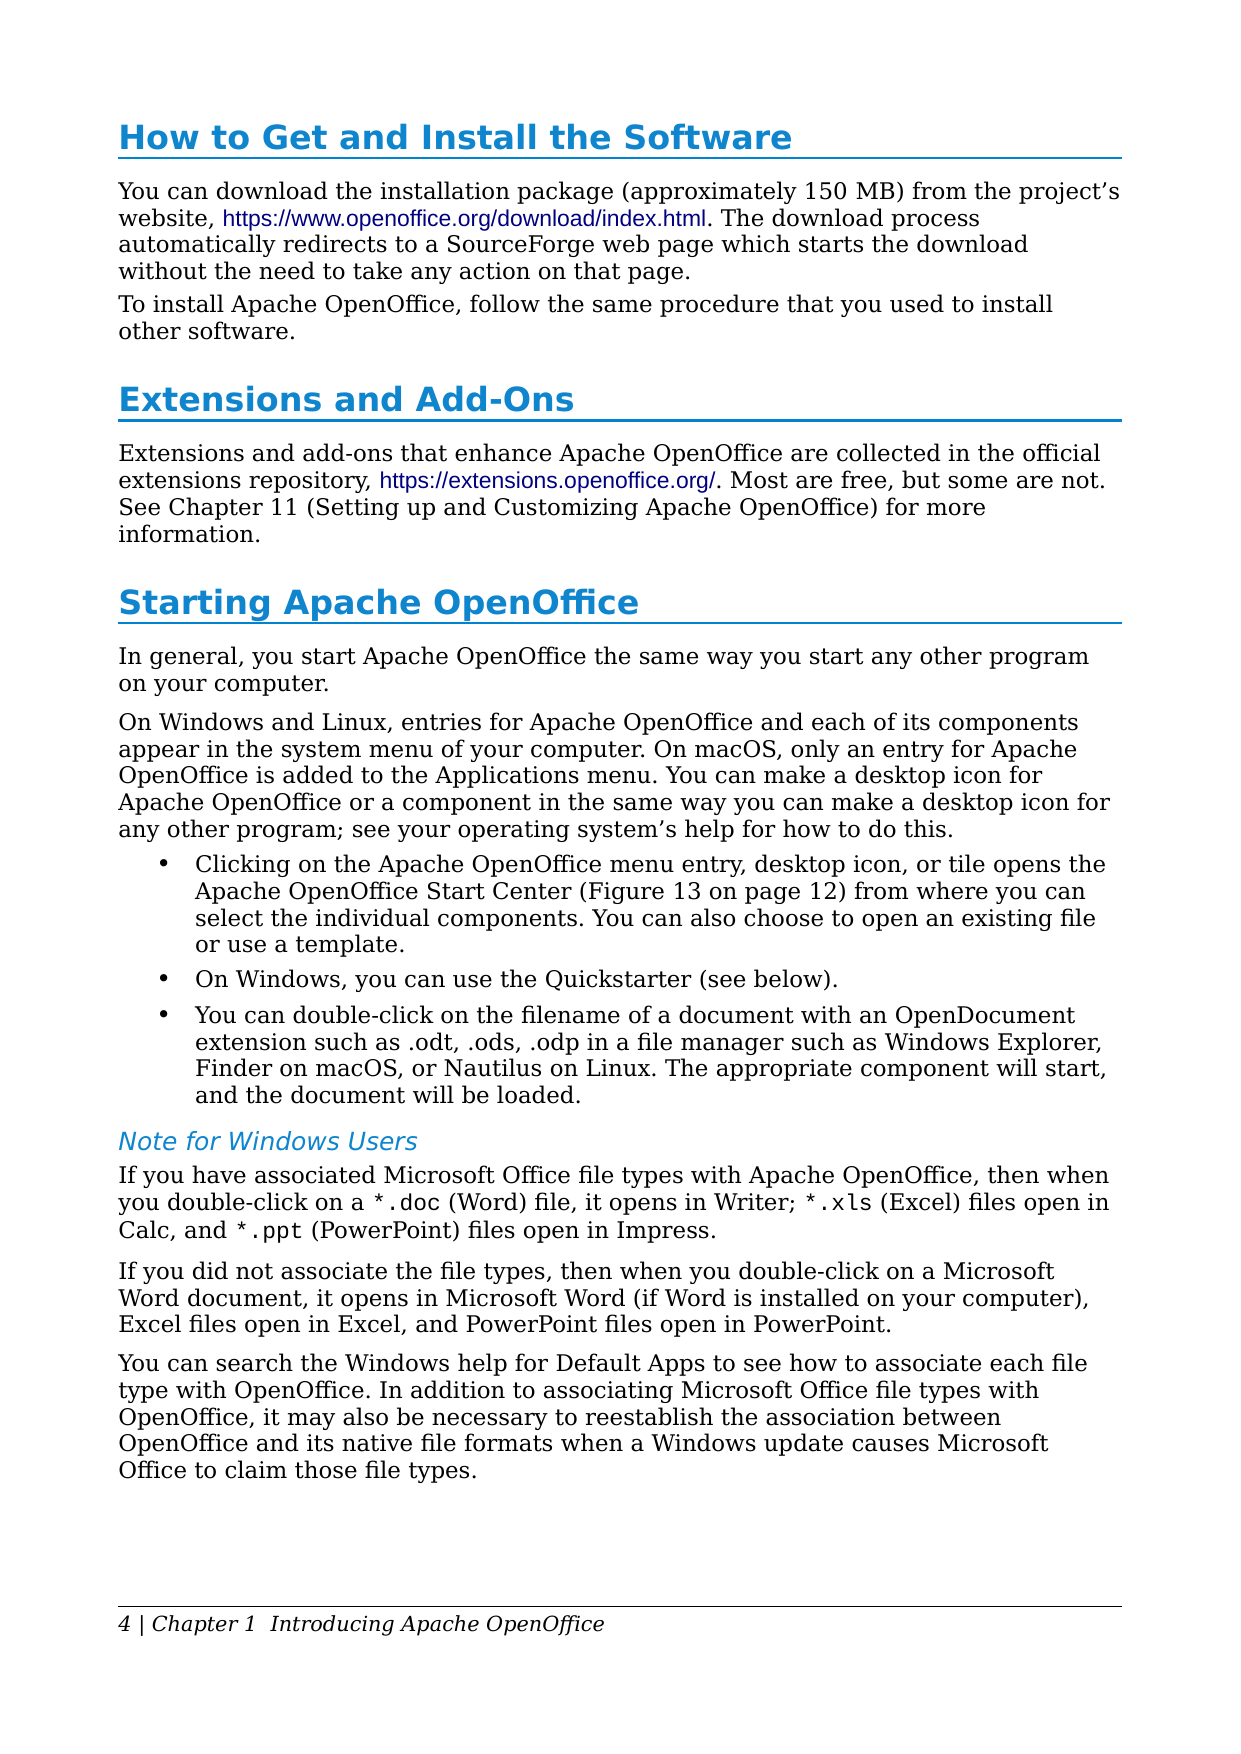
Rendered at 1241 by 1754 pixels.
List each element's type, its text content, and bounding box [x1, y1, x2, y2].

text To install Apache OpenOffice, follow the same procedure that you used to install other software. [118, 291, 1122, 344]
text Extensions and add-ons that enhance Apache OpenOffice are collected in the official extensions repository, https://extensions.openoffice.org/. Most are free, but some are not. See Chapter 11 (Setting up and Customizing Apache OpenOffice) for more information. [118, 441, 1122, 547]
list On Windows, you can use the Quickstarter (see below). [156, 964, 1122, 993]
text If you did not associate the file types, then when you double-click on a Microsoft Word document, it opens in Microsoft Word (if Word is installed on your computer), Excel files open in Excel, and PowerPoint files open in PowerPoint. [118, 1258, 1122, 1338]
subtitle Starting Apache OpenOffice [118, 583, 1122, 622]
list You can double-click on the filename of a document with an OpenDocument extension such as .odt, .ods, .odp in a file manager such as Windows Explorer, Finder on macOS, or Nautilus on Linux. The appropriate component will start, and the document will be loaded. [156, 1000, 1122, 1109]
subtitle How to Get and Install the Software [118, 118, 1122, 157]
text You can search the Windows help for Default Apps to see how to associate each file type with OpenOffice. In addition to associating Microsoft Office file types with OpenOffice, it may also be necessary to reestablish the association between OpenOffice and its native file formats when a Windows update causes Microsoft Office to claim those file types. [118, 1351, 1122, 1484]
list On Windows and Linux, entries for Apache OpenOffice and each of its components appear in the system menu of your computer. On macOS, only an entry for Apache OpenOffice is added to the Applications menu. You can make a desktop icon for Apache OpenOffice or a component in the same way you can make a desktop icon for any other program; see your operating system’s help for how to do this. [118, 709, 1122, 842]
subtitle Extensions and Add-Ons [118, 381, 1122, 419]
list Clicking on the Apache OpenOffice menu entry, desktop icon, or tile opens the Apache OpenOffice Start Center (Figure 13 on page 12) from where you can select the individual components. You can also choose to open an existing file or use a template. [156, 849, 1122, 958]
text In general, you start Apache OpenOffice the same way you start any other program on your computer. [118, 643, 1122, 697]
text If you have associated Microsoft Office file types with Apache OpenOffice, then when you double-click on a *.doc (Word) file, it opens in Writer; *.xls (Excel) files open in Calc, and *.ppt (PowerPoint) files open in Impress. [118, 1163, 1122, 1246]
list You can download the installation package (approximately 150 MB) from the project’s website, https://www.openoffice.org/download/index.html. The download process automatically redirects to a SourceForge web page which starts the download without the need to take any action on that page. [118, 178, 1122, 285]
subtitle Note for Windows Users [118, 1127, 1122, 1156]
